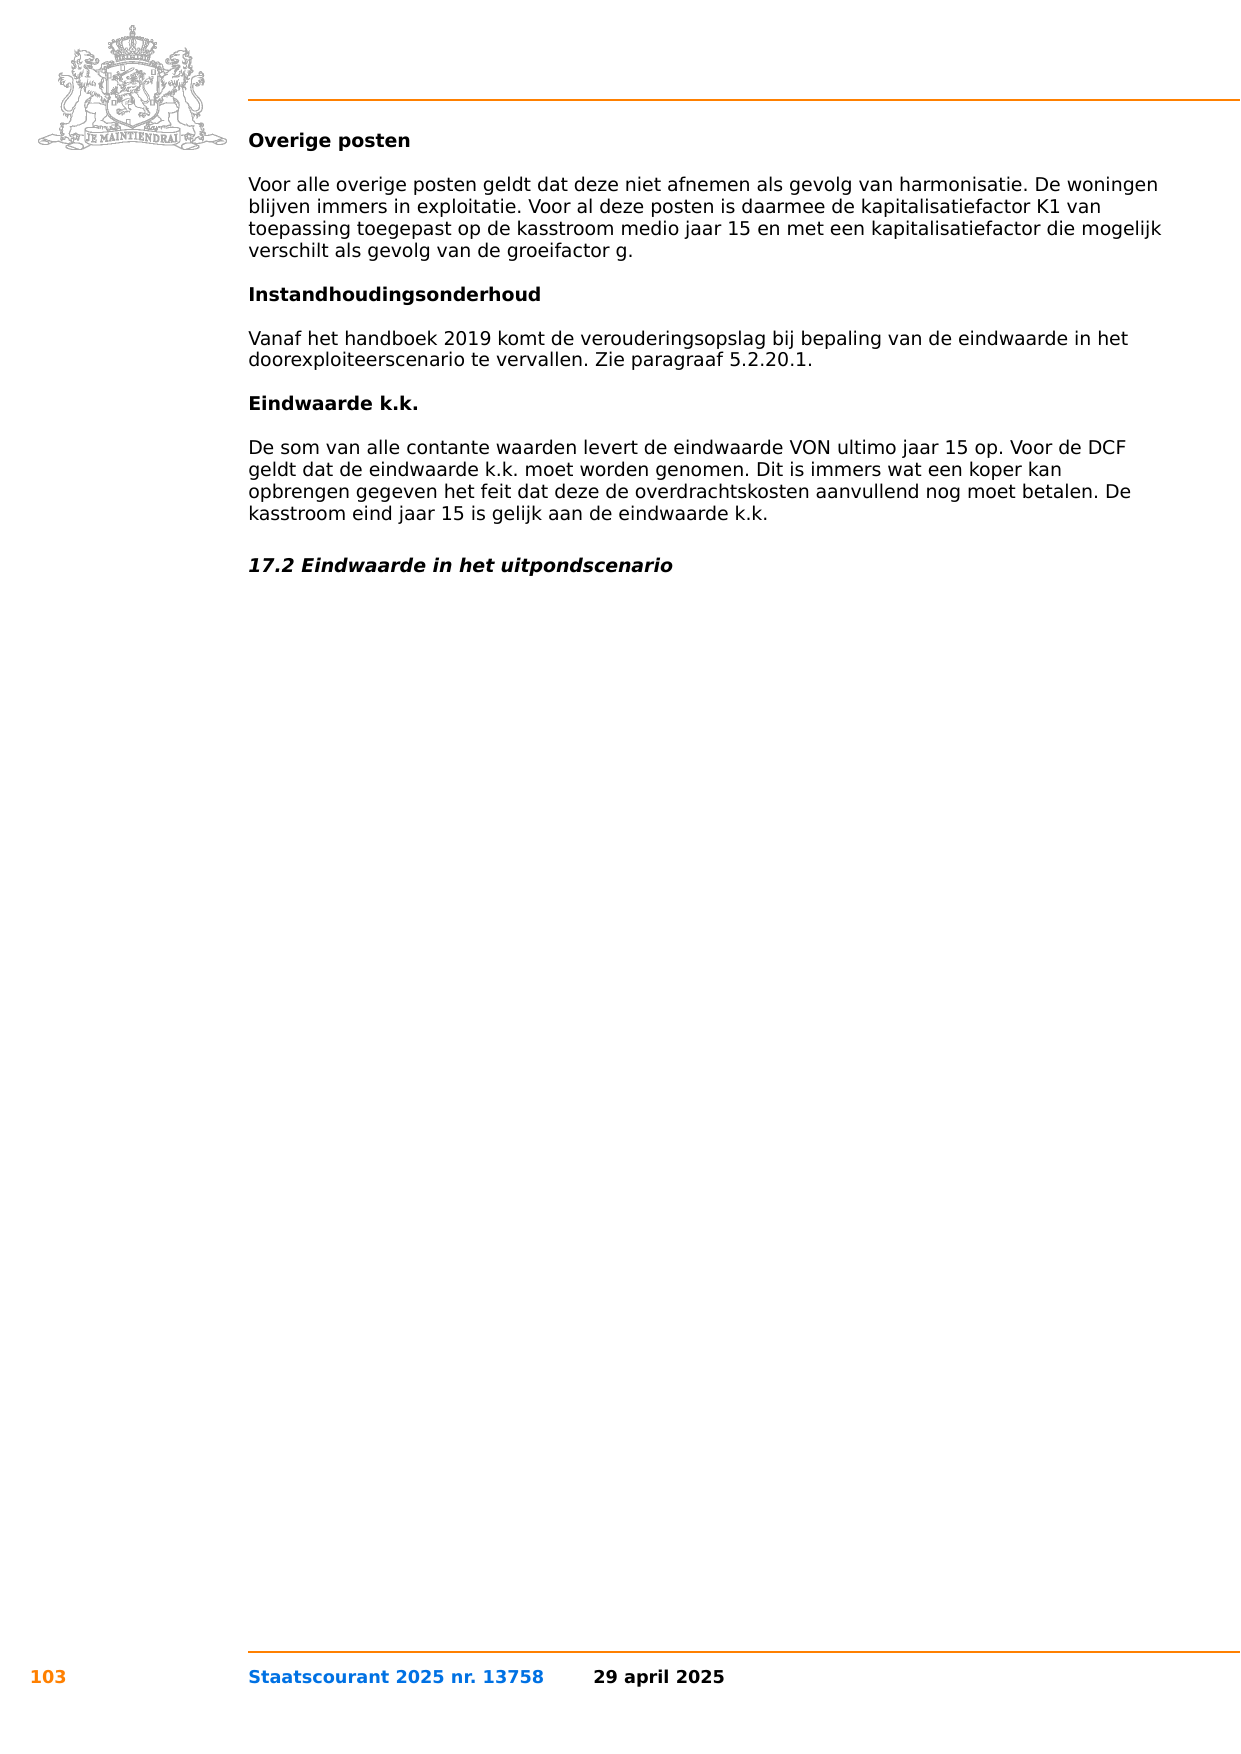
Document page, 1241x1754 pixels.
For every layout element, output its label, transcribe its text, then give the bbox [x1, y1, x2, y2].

text Voor alle overige posten geldt dat deze niet afnemen als gevolg van harmonisatie. De woningen blijven immers in exploitatie. Voor al deze posten is daarmee de kapitalisatiefactor K1 van toepassing toegepast op de kasstroom medio jaar 15 en met een kapitalisatiefactor die mogelijk verschilt als gevolg van de groeifactor g. [248, 174, 1163, 262]
subtitle Eindwaarde k.k. [248, 393, 1163, 415]
picture [38, 25, 227, 150]
subtitle Overige posten [248, 130, 1163, 152]
text De som van alle contante waarden levert de eindwaarde VON ultimo jaar 15 op. Voor de DCF geldt dat de eindwaarde k.k. moet worden genomen. Dit is immers wat een koper kan opbrengen gegeven het feit dat deze de overdrachtskosten aanvullend nog moet betalen. De kasstroom eind jaar 15 is gelijk aan de eindwaarde k.k. [248, 437, 1163, 525]
subtitle Instandhoudingsonderhoud [248, 283, 1163, 306]
text Vanaf het handboek 2019 komt de verouderingsopslag bij bepaling van de eindwaarde in het doorexploiteerscenario te vervallen. Zie paragraaf 5.2.20.1. [248, 327, 1163, 371]
subtitle 17.2 Eindwaarde in het uitpondscenario [248, 555, 1163, 577]
